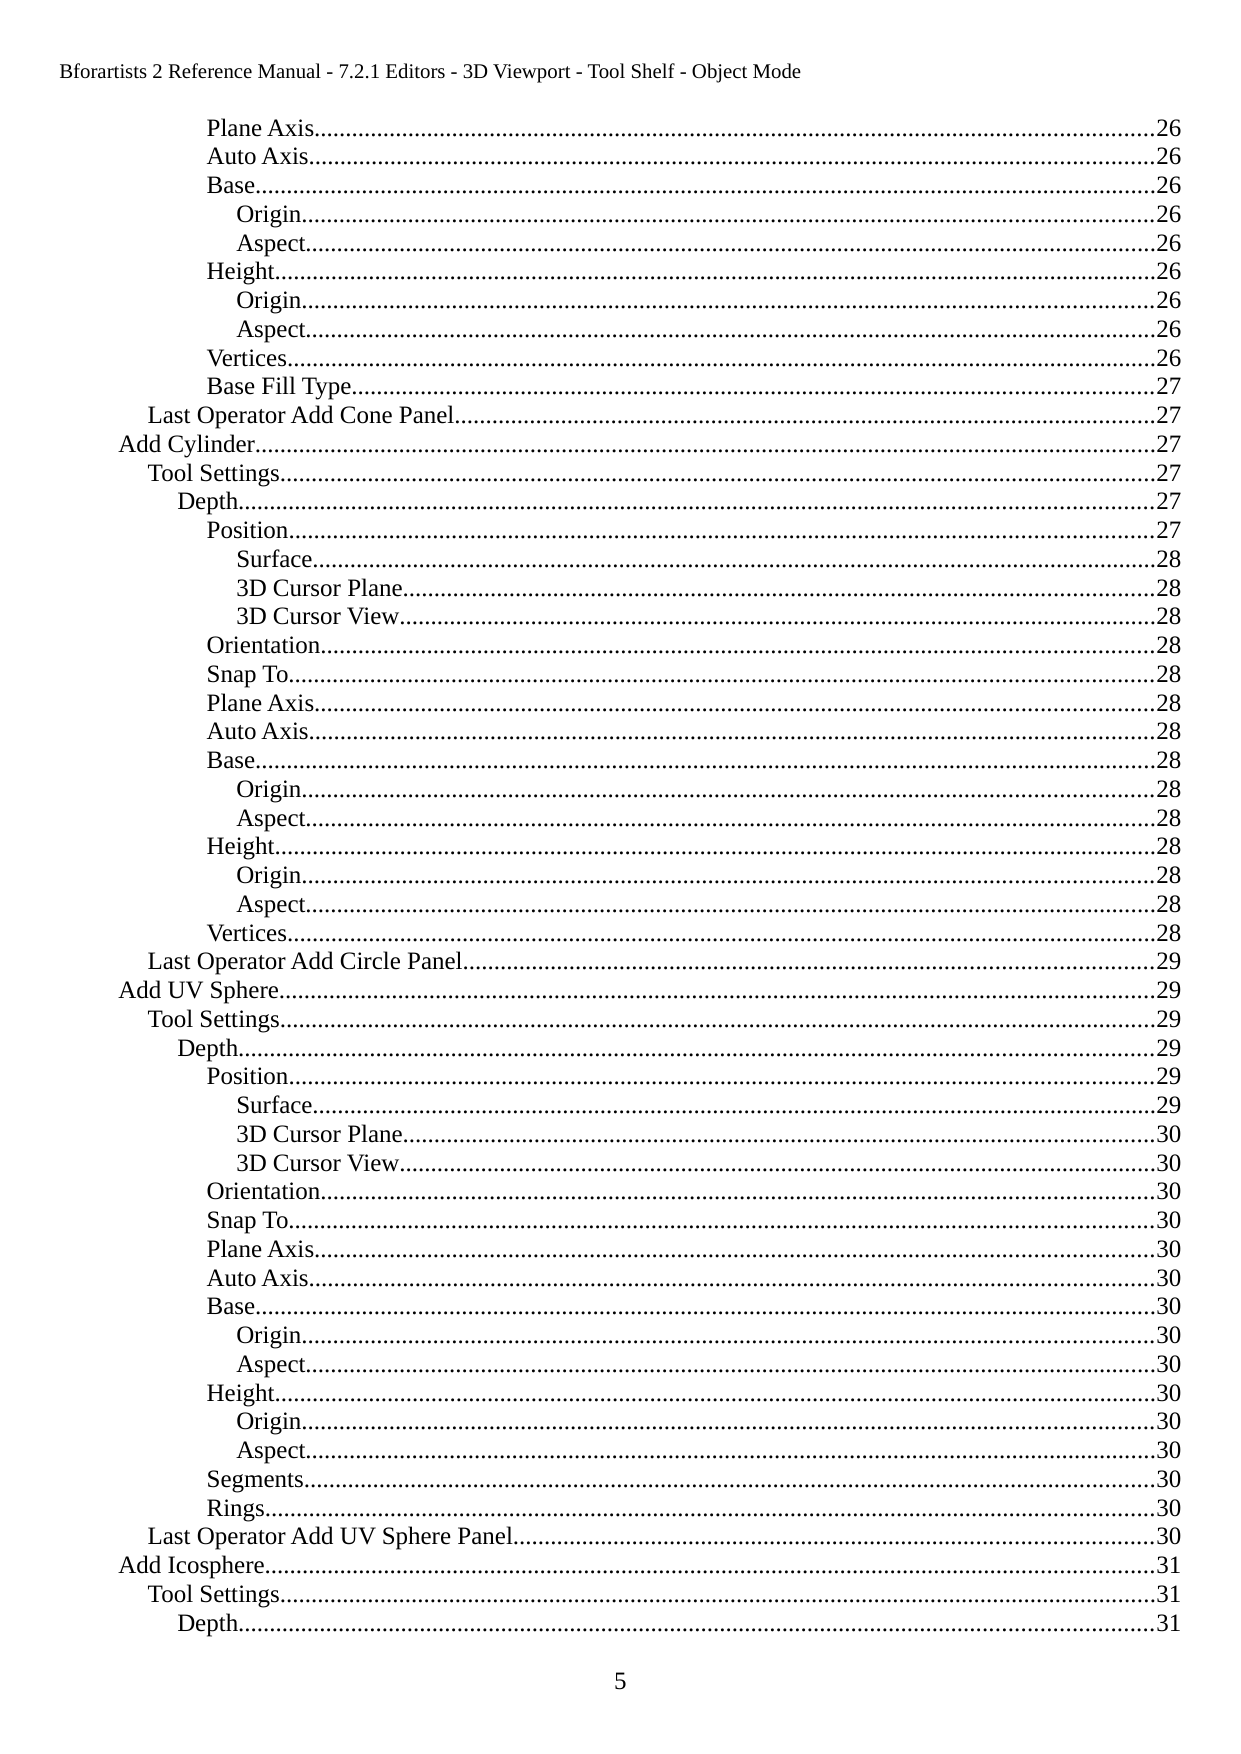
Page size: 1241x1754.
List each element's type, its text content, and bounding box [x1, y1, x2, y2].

text Auto Axis 30 [206, 1263, 1181, 1291]
text Orientation 30 [206, 1176, 1181, 1205]
text Height 26 [206, 256, 1181, 285]
text Height 28 [206, 831, 1181, 860]
text Segments 30 [206, 1464, 1181, 1493]
text Aspect 26 [236, 314, 1181, 343]
text Plane Axis 30 [206, 1234, 1181, 1263]
text Last Operator Add Circle Panel 29 [147, 946, 1181, 975]
text Add UV Sphere 29 [118, 975, 1181, 1004]
text Depth 31 [177, 1608, 1181, 1636]
text Orientation 28 [206, 630, 1181, 659]
text Base 30 [206, 1291, 1181, 1320]
text Plane Axis 26 [206, 113, 1181, 141]
text Aspect 28 [236, 889, 1181, 918]
text Origin 30 [236, 1320, 1181, 1349]
text Origin 28 [236, 774, 1181, 803]
text Tool Settings 29 [147, 1004, 1181, 1033]
text Auto Axis 28 [206, 716, 1181, 745]
text Snap To 28 [206, 659, 1181, 688]
text Plane Axis 28 [206, 688, 1181, 716]
text Depth 27 [177, 486, 1181, 515]
text Tool Settings 27 [147, 458, 1181, 486]
text Origin 26 [236, 285, 1181, 314]
text Surface 29 [236, 1090, 1181, 1119]
text Last Operator Add Cone Panel 27 [147, 400, 1181, 429]
text Position 29 [206, 1061, 1181, 1090]
text Aspect 30 [236, 1349, 1181, 1378]
text Vertices 28 [206, 918, 1181, 946]
text Vertices 26 [206, 343, 1181, 371]
text Auto Axis 26 [206, 141, 1181, 170]
text Last Operator Add UV Sphere Panel 30 [147, 1521, 1181, 1550]
text Depth 29 [177, 1033, 1181, 1061]
text Surface 28 [236, 544, 1181, 573]
text Base 26 [206, 170, 1181, 199]
text Position 27 [206, 515, 1181, 544]
text Rings 30 [206, 1493, 1181, 1521]
text Aspect 28 [236, 803, 1181, 831]
text Add Icosphere 31 [118, 1550, 1181, 1579]
text Add Cylinder 27 [118, 429, 1181, 458]
text Origin 30 [236, 1406, 1181, 1435]
text 3D Cursor View 28 [236, 601, 1181, 630]
text Origin 28 [236, 860, 1181, 889]
text 3D Cursor Plane 28 [236, 573, 1181, 601]
text Origin 26 [236, 199, 1181, 228]
text Base Fill Type 27 [206, 371, 1181, 400]
text Base 28 [206, 745, 1181, 774]
text 3D Cursor Plane 30 [236, 1119, 1181, 1148]
text Snap To 30 [206, 1205, 1181, 1234]
text Tool Settings 31 [147, 1579, 1181, 1608]
text 3D Cursor View 30 [236, 1148, 1181, 1176]
text Aspect 26 [236, 228, 1181, 256]
text Height 30 [206, 1378, 1181, 1406]
text Aspect 30 [236, 1435, 1181, 1464]
